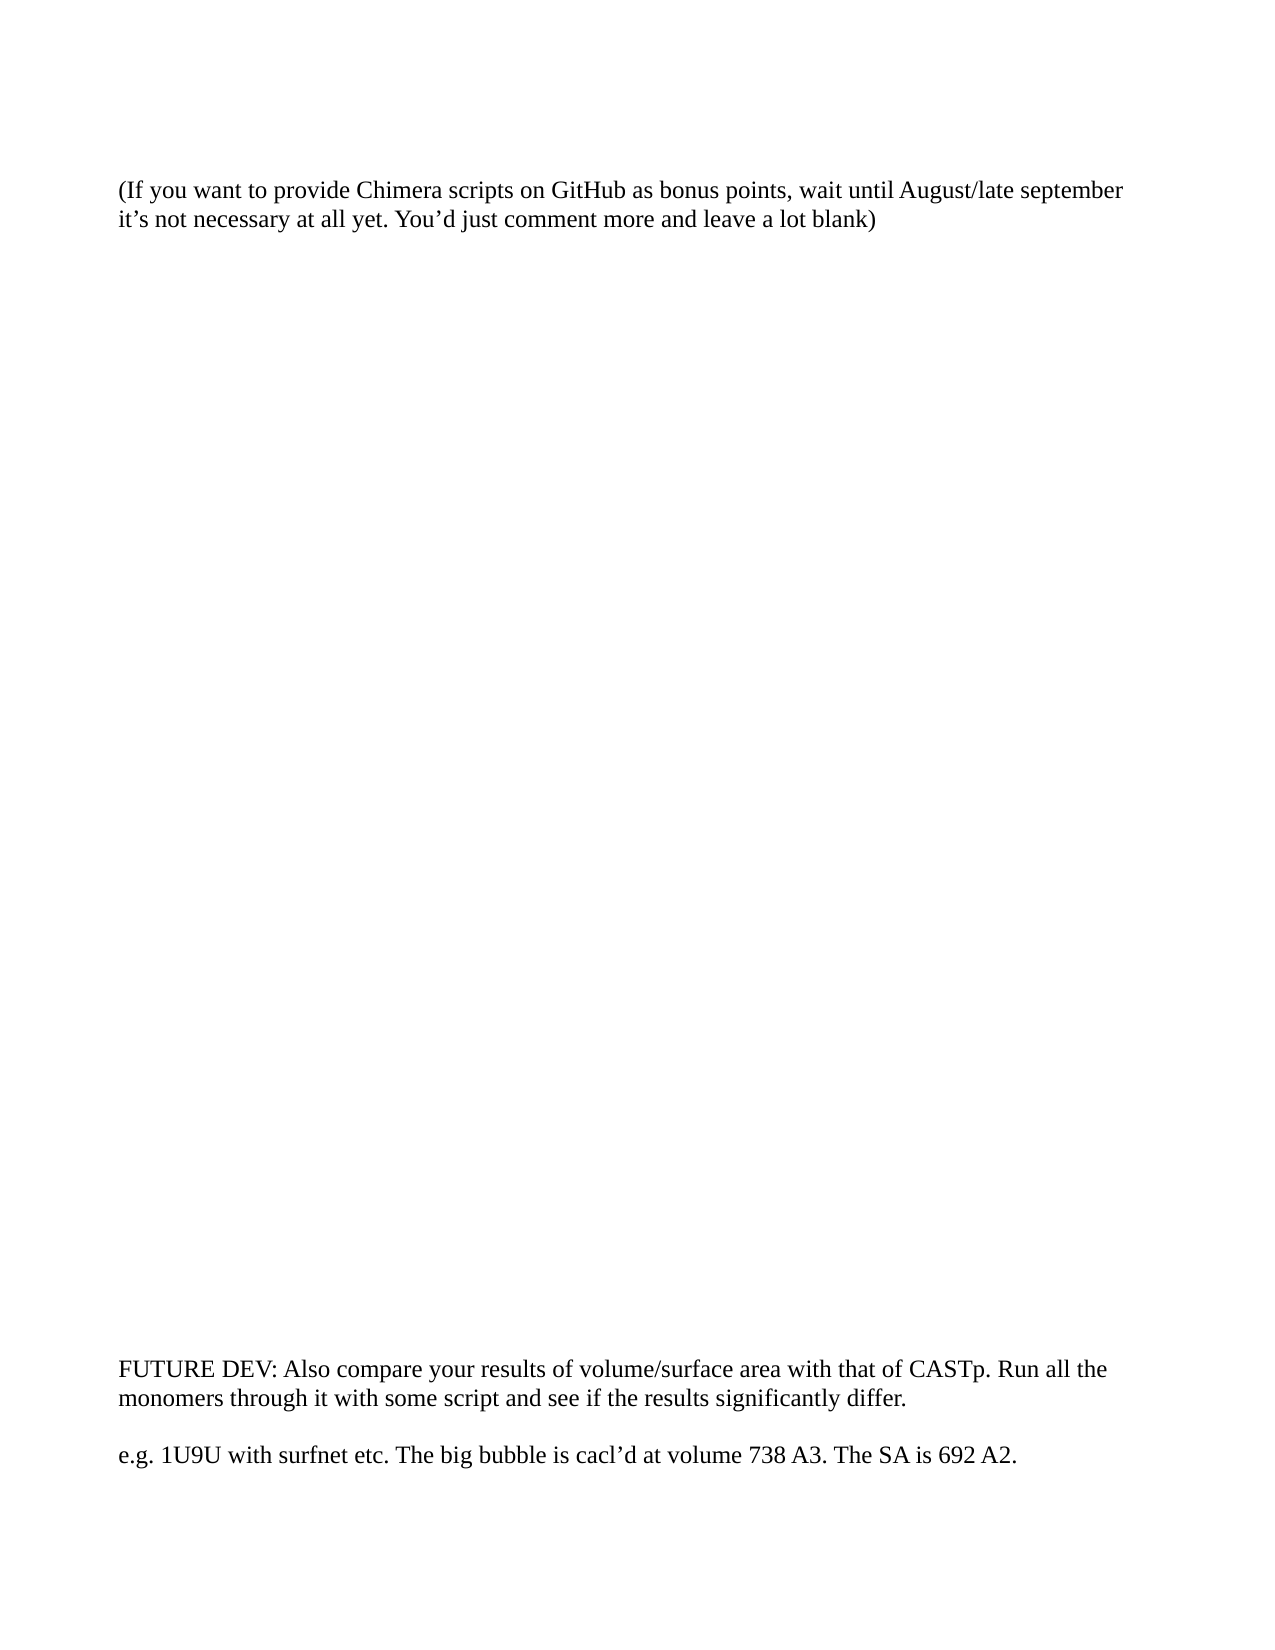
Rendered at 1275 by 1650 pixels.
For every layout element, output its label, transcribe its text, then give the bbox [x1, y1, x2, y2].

text e.g. 1U9U with surfnet etc. The big bubble is cacl’d at volume 738 A3. The SA is 692 A2. [118, 1441, 1157, 1469]
text (If you want to provide Chimera scripts on GitHub as bonus points, wait until August/late september it’s not necessary at all yet. You’d just comment more and leave a lot blank) [118, 176, 1157, 233]
text FUTURE DEV: Also compare your results of volume/surface area with that of CASTp. Run all the monomers through it with some script and see if the results significantly differ. [118, 1354, 1157, 1412]
